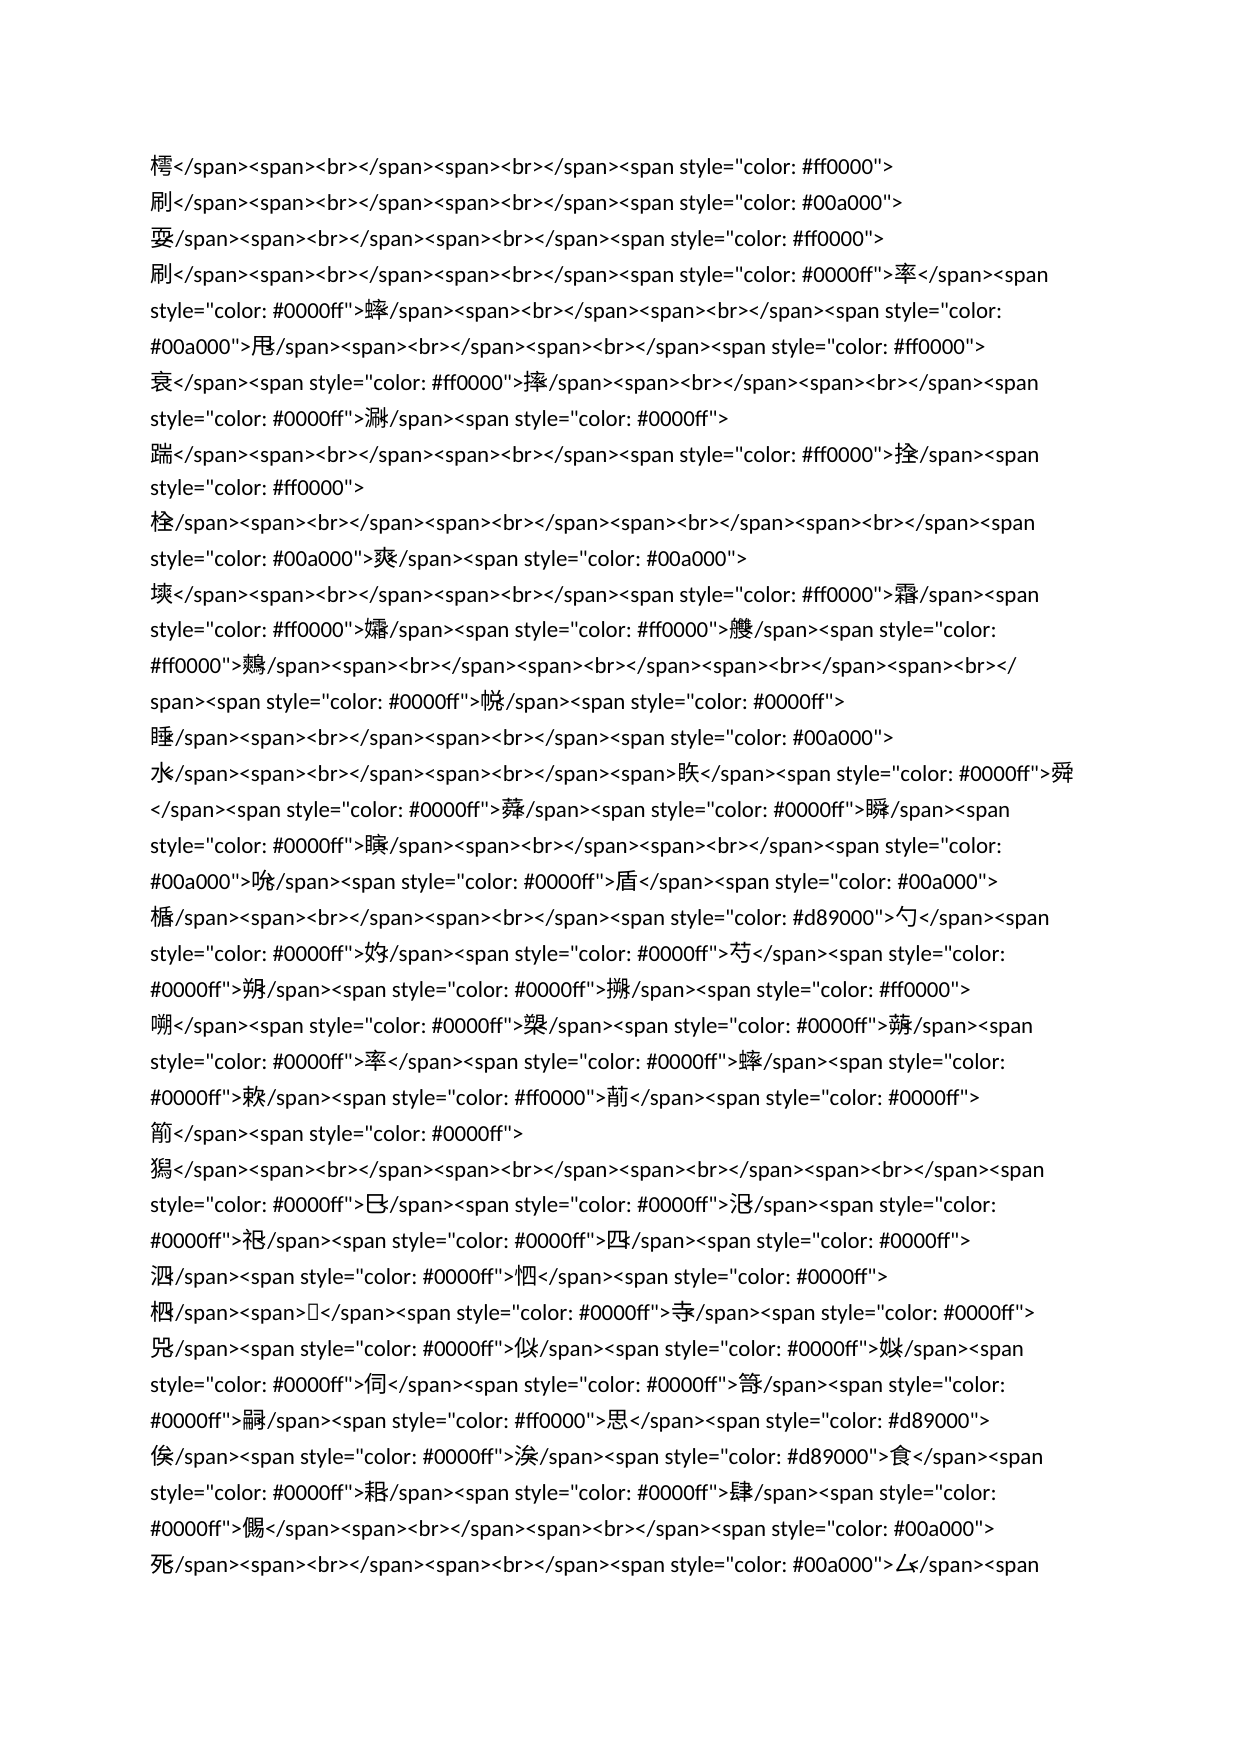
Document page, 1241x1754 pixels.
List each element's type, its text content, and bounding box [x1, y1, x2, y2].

text 樗</span><span><br></span><span><br></span><span style="color: #ff0000">刷</span><span><br></span><span><br></span><span style="color: #00a000">耍</span><span><br></span><span><br></span><span style="color: #ff0000">刷</span><span><br></span><span><br></span><span style="color: #0000ff">率</span><span style="color: #0000ff">蟀</span><span><br></span><span><br></span><span style="color: #00a000">甩</span><span><br></span><span><br></span><span style="color: #ff0000">衰</span><span style="color: #ff0000">摔</span><span><br></span><span><br></span><span style="color: #0000ff">涮</span><span style="color: #0000ff">踹</span><span><br></span><span><br></span><span style="color: #ff0000">拴</span><span style="color: #ff0000">栓</span><span><br></span><span><br></span><span><br></span><span><br></span><span style="color: #00a000">爽</span><span style="color: #00a000">塽</span><span><br></span><span><br></span><span style="color: #ff0000">霜</span><span style="color: #ff0000">孀</span><span style="color: #ff0000">艭</span><span style="color: #ff0000">鷞</span><span><br></span><span><br></span><span><br></span><span><br></span><span style="color: #0000ff">帨</span><span style="color: #0000ff">睡</span><span><br></span><span><br></span><span style="color: #00a000">水</span><span><br></span><span><br></span><span>䀢</span><span style="color: #0000ff">舜</span><span style="color: #0000ff">蕣</span><span style="color: #0000ff">瞬</span><span style="color: #0000ff">瞚</span><span><br></span><span><br></span><span style="color: #00a000">吮</span><span style="color: #0000ff">盾</span><span style="color: #00a000">楯</span><span><br></span><span><br></span><span style="color: #d89000">勺</span><span style="color: #0000ff">妁</span><span style="color: #0000ff">芍</span><span style="color: #0000ff">朔</span><span style="color: #0000ff">搠</span><span style="color: #ff0000">嗍</span><span style="color: #0000ff">槊</span><span style="color: #0000ff">蒴</span><span style="color: #0000ff">率</span><span style="color: #0000ff">蟀</span><span style="color: #0000ff">欶</span><span style="color: #ff0000">萷</span><span style="color: #0000ff">箾</span><span style="color: #0000ff">獡</span><span><br></span><span><br></span><span><br></span><span><br></span><span style="color: #0000ff">巳</span><span style="color: #0000ff">汜</span><span style="color: #0000ff">祀</span><span style="color: #0000ff">四</span><span style="color: #0000ff">泗</span><span style="color: #0000ff">怬</span><span style="color: #0000ff">柶</span><span>𨥱</span><span style="color: #0000ff">寺</span><span style="color: #0000ff">兕</span><span style="color: #0000ff">似</span><span style="color: #0000ff">姒</span><span style="color: #0000ff">伺</span><span style="color: #0000ff">笥</span><span style="color: #0000ff">嗣</span><span style="color: #ff0000">思</span><span style="color: #d89000">俟</span><span style="color: #0000ff">涘</span><span style="color: #d89000">食</span><span style="color: #0000ff">耜</span><span style="color: #0000ff">肆</span><span style="color: #0000ff">儩</span><span><br></span><span><br></span><span style="color: #00a000">死</span><span><br></span><span><br></span><span style="color: #00a000">厶</span><span [150, 150, 1090, 1579]
